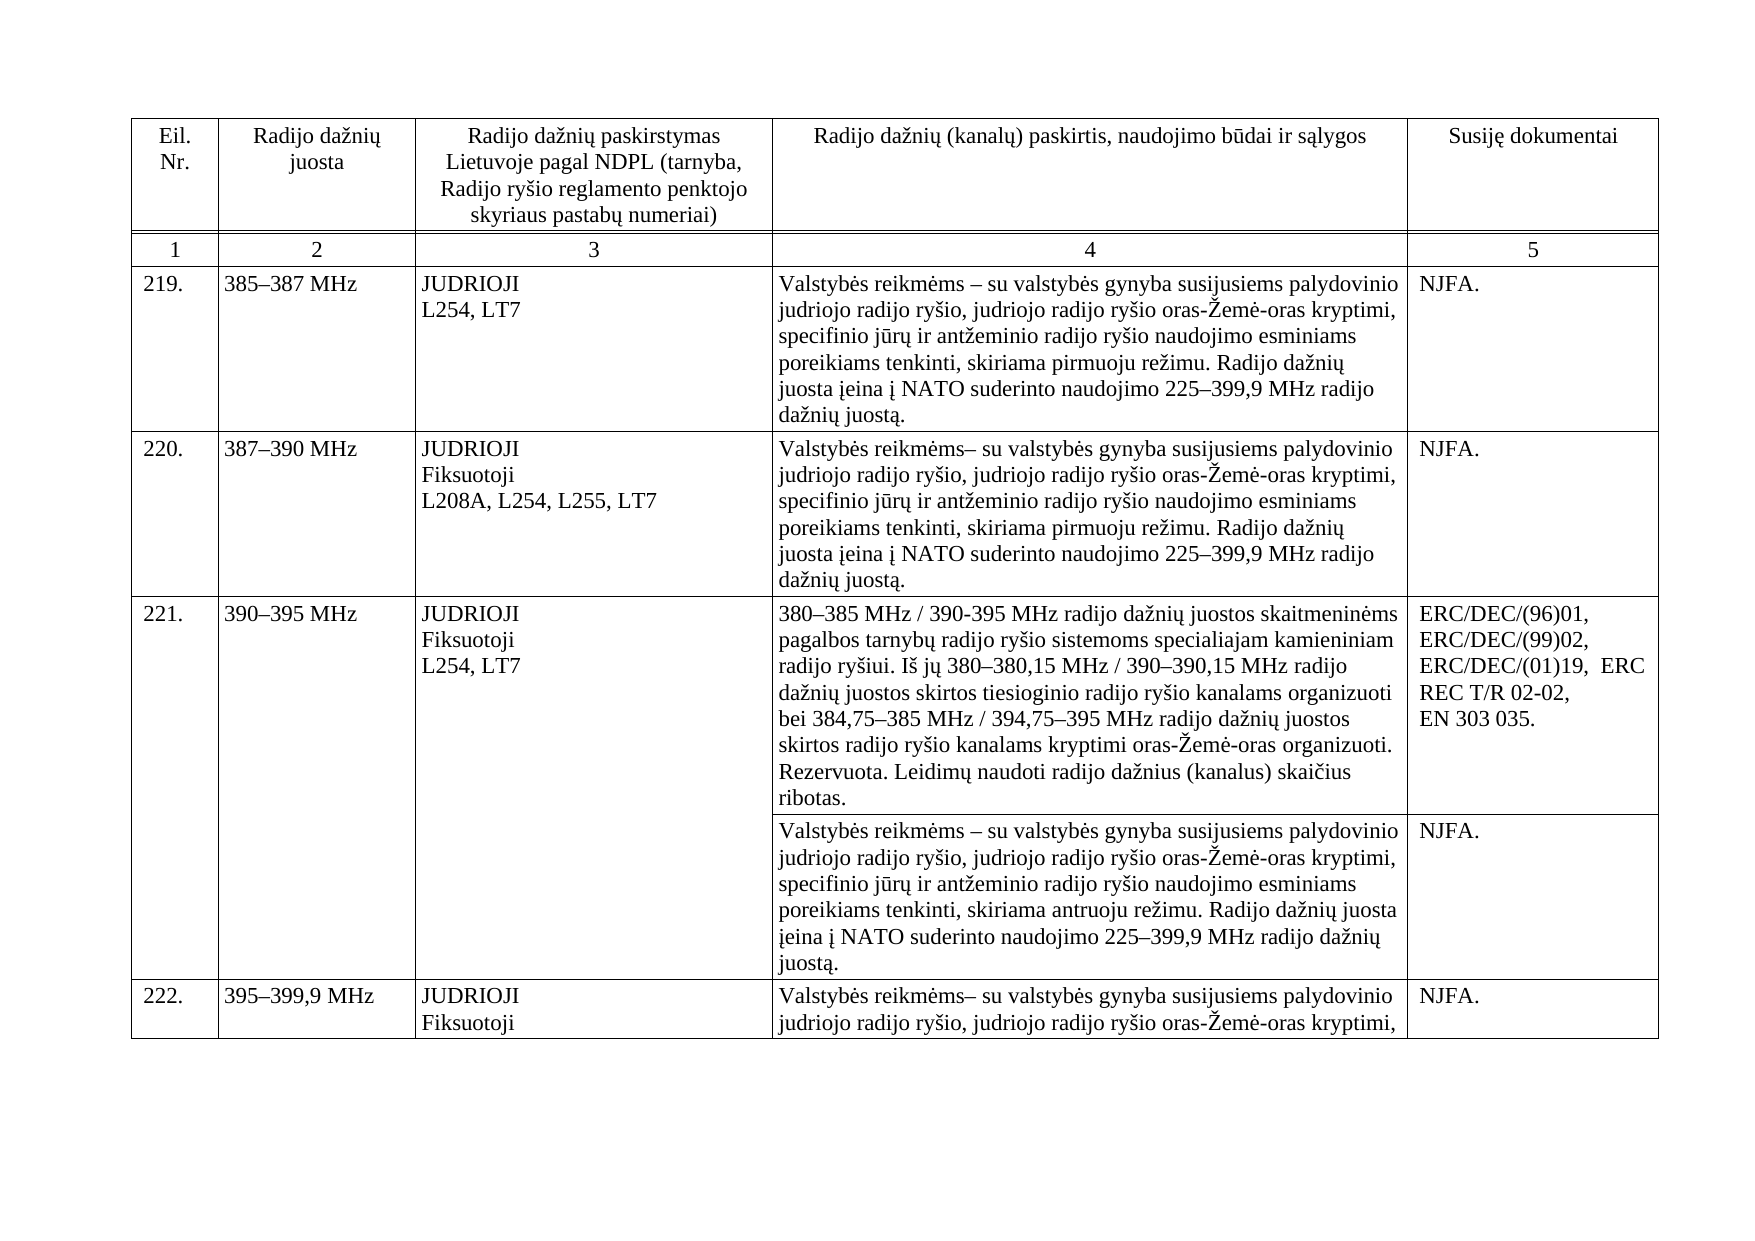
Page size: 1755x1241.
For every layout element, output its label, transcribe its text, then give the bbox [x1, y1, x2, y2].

table_header Radijo dažnių paskirstymas Lietuvoje pagal NDPL (tarnyba, Radijo ryšio reglamento penktojo skyriaus pastabų numeriai) [416, 119, 772, 230]
table_cell Valstybės reikmėms – su valstybės gynyba susijusiems palydovinio judriojo radijo ryšio, judriojo radijo ryšio oras-Žemė-oras kryptimi, specifinio jūrų ir antžeminio radijo ryšio naudojimo esminiams poreikiams tenkinti, skiriama antruoju režimu. Radijo dažnių juosta įeina į NATO suderinto naudojimo 225–399,9 MHz radijo dažnių juostą. [773, 815, 1407, 978]
table_header Susiję dokumentai [1408, 119, 1658, 230]
table_cell ERC/DEC/(96)01, ERC/DEC/(99)02, ERC/DEC/(01)19, ERC REC T/R 02-02, EN 303 035. [1408, 597, 1658, 813]
table_cell JUDRIOJI Fiksuotoji L208A, L254, L255, LT7 [416, 432, 772, 596]
table_cell 220. [132, 432, 218, 596]
table_cell NJFA. [1408, 267, 1658, 431]
table_cell Valstybės reikmėms– su valstybės gynyba susijusiems palydovinio judriojo radijo ryšio, judriojo radijo ryšio oras-Žemė-oras kryptimi, specifinio jūrų ir antžeminio radijo ryšio naudojimo esminiams poreikiams tenkinti, skiriama pirmuoju režimu. Radijo dažnių juosta įeina į NATO suderinto naudojimo 225–399,9 MHz radijo dažnių juostą. [773, 432, 1407, 596]
table_cell 4 [773, 234, 1407, 266]
table_cell NJFA. [1408, 980, 1658, 1038]
table_cell JUDRIOJI Fiksuotoji [416, 980, 772, 1038]
table_cell 5 [1408, 234, 1658, 266]
table_cell 385–387 MHz [219, 267, 415, 431]
table_cell 222. [132, 980, 218, 1038]
table_cell 380–385 MHz / 390-395 MHz radijo dažnių juostos skaitmeninėms pagalbos tarnybų radijo ryšio sistemoms specialiajam kamieniniam radijo ryšiui. Iš jų 380–380,15 MHz / 390–390,15 MHz radijo dažnių juostos skirtos tiesioginio radijo ryšio kanalams organizuoti bei 384,75–385 MHz / 394,75–395 MHz radijo dažnių juostos skirtos radijo ryšio kanalams kryptimi oras-Žemė-oras organizuoti. Rezervuota. Leidimų naudoti radijo dažnius (kanalus) skaičius ribotas. [773, 597, 1407, 813]
table_cell 395–399,9 MHz [219, 980, 415, 1038]
table_header Eil. Nr. [132, 119, 218, 230]
table_cell 390–395 MHz [219, 597, 415, 978]
table_header Radijo dažnių (kanalų) paskirtis, naudojimo būdai ir sąlygos [773, 119, 1407, 230]
table_cell Valstybės reikmėms – su valstybės gynyba susijusiems palydovinio judriojo radijo ryšio, judriojo radijo ryšio oras-Žemė-oras kryptimi, specifinio jūrų ir antžeminio radijo ryšio naudojimo esminiams poreikiams tenkinti, skiriama pirmuoju režimu. Radijo dažnių juosta įeina į NATO suderinto naudojimo 225–399,9 MHz radijo dažnių juostą. [773, 267, 1407, 431]
table_cell 221. [132, 597, 218, 978]
table_cell 387–390 MHz [219, 432, 415, 596]
table_cell Valstybės reikmėms– su valstybės gynyba susijusiems palydovinio judriojo radijo ryšio, judriojo radijo ryšio oras-Žemė-oras kryptimi, [773, 980, 1407, 1038]
table_cell 3 [416, 234, 772, 266]
table_cell 1 [132, 234, 218, 266]
table_cell 219. [132, 267, 218, 431]
table_header Radijo dažnių juosta [219, 119, 415, 230]
table_cell JUDRIOJI Fiksuotoji L254, LT7 [416, 597, 772, 978]
table_cell JUDRIOJI L254, LT7 [416, 267, 772, 431]
table_cell 2 [219, 234, 415, 266]
table_cell NJFA. [1408, 815, 1658, 978]
table_cell NJFA. [1408, 432, 1658, 596]
